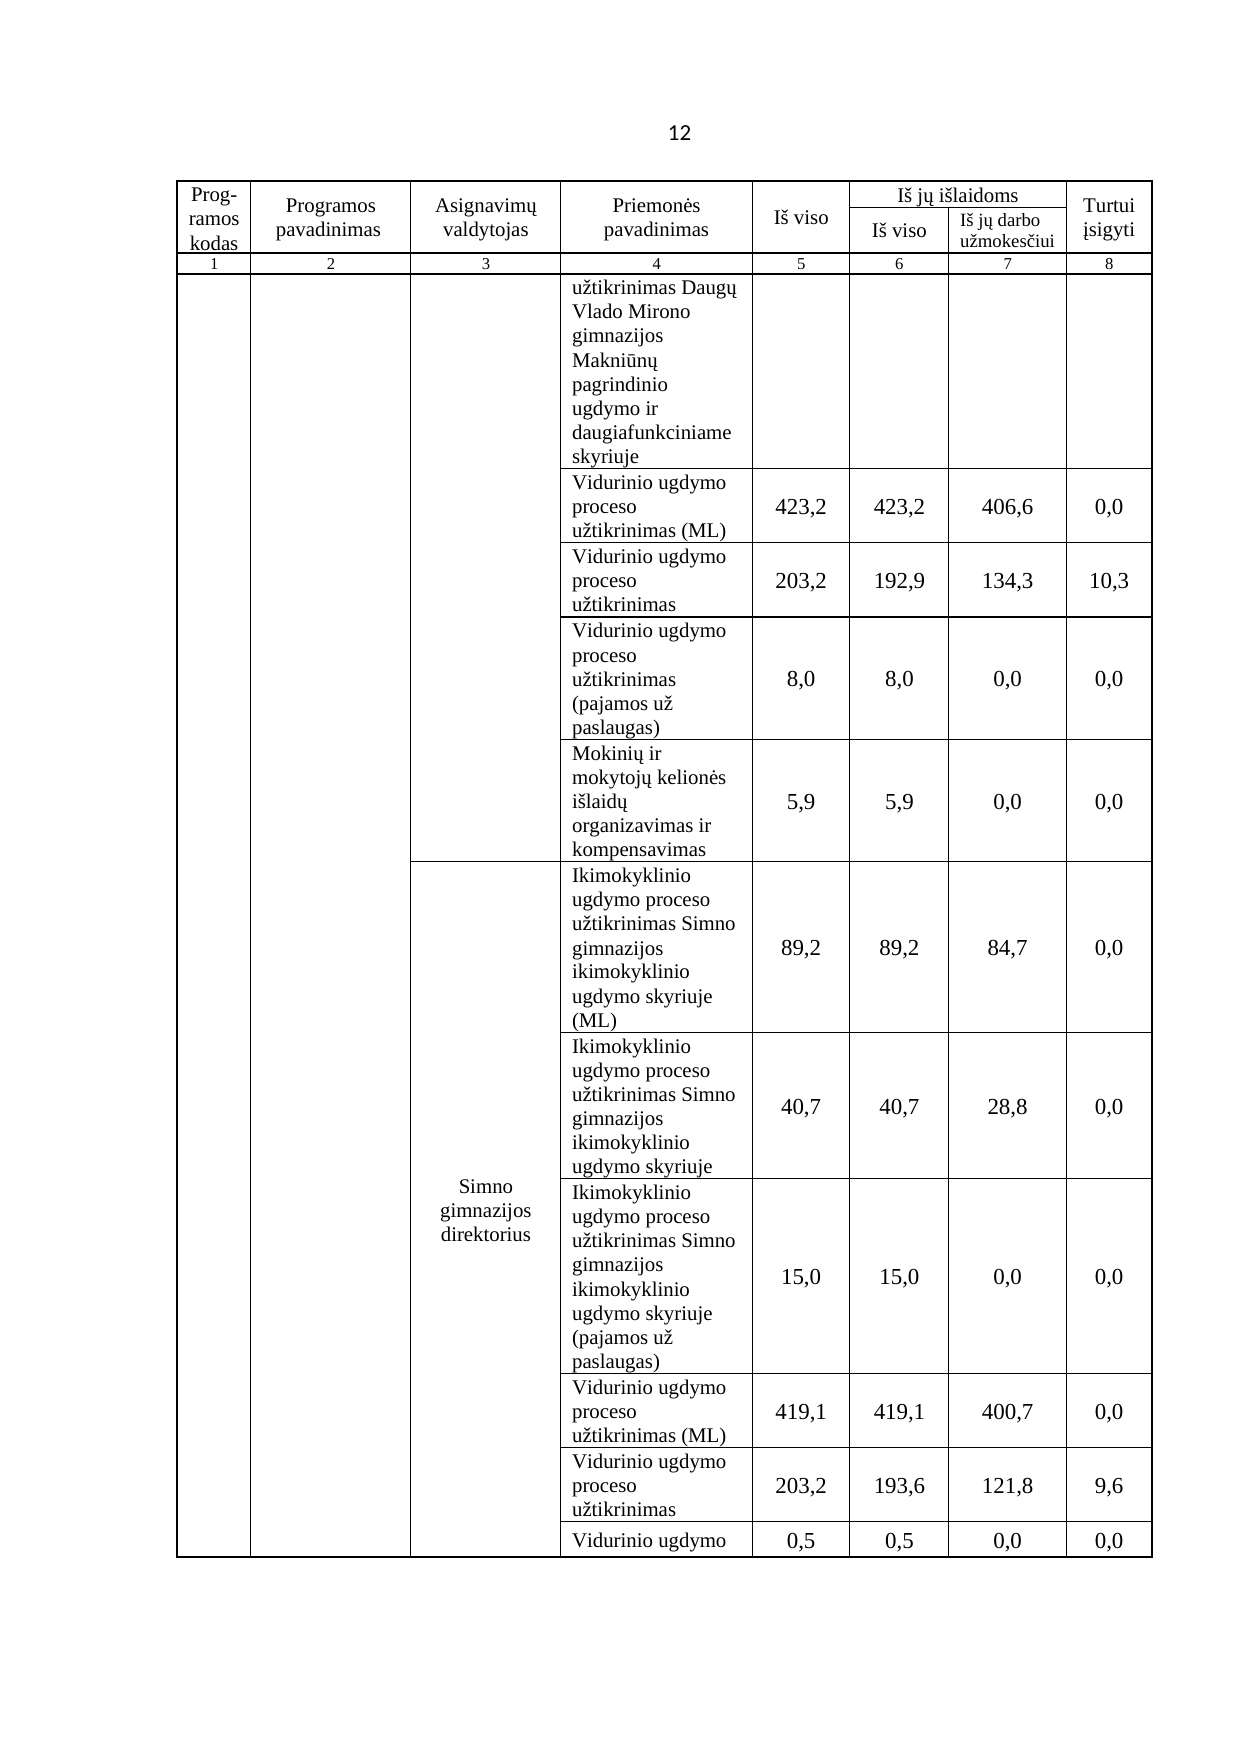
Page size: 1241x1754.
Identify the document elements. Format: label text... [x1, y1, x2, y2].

table_cell 134,3 [949, 543, 1066, 616]
table_cell [850, 275, 948, 468]
table_cell 10,3 [1067, 543, 1151, 616]
table_cell 0,5 [753, 1522, 849, 1556]
table_cell 2 [251, 254, 410, 273]
table_cell 15,0 [850, 1179, 948, 1373]
table_cell [949, 275, 1066, 468]
table_cell 423,2 [850, 469, 948, 542]
table_cell Vidurinio ugdymo proceso užtikrinimas [561, 543, 752, 616]
table_cell 406,6 [949, 469, 1066, 542]
table_cell 121,8 [949, 1448, 1066, 1521]
table_cell 8,0 [850, 618, 948, 739]
table_cell 203,2 [753, 543, 849, 616]
table_header Programos pavadinimas [251, 182, 410, 252]
table_cell 15,0 [753, 1179, 849, 1373]
table_cell 193,6 [850, 1448, 948, 1521]
table_cell 0,0 [949, 618, 1066, 739]
table_header Asignavimų valdytojas [411, 182, 560, 252]
table_cell užtikrinimas Daugų Vlado Mirono gimnazijos Makniūnų pagrindinio ugdymo ir daugiafunkciniame skyriuje [561, 275, 752, 468]
table_header Prog-ramos kodas [178, 182, 250, 252]
table_cell 8,0 [753, 618, 849, 739]
table_cell 84,7 [949, 862, 1066, 1032]
table_cell [1067, 275, 1151, 468]
table_cell 1 [178, 254, 250, 273]
table_cell 0,0 [949, 740, 1066, 861]
table_cell Iš jų darbo užmokesčiui [949, 208, 1066, 252]
table_cell 192,9 [850, 543, 948, 616]
table_cell 40,7 [753, 1033, 849, 1178]
table_header Iš jų išlaidoms [850, 182, 1066, 207]
table_cell 3 [411, 254, 560, 273]
table_cell 0,0 [1067, 1179, 1151, 1373]
table_cell Ikimokyklinio ugdymo proceso užtikrinimas Simno gimnazijos ikimokyklinio ugdymo skyriuje (pajamos už paslaugas) [561, 1179, 752, 1373]
table_cell 0,0 [1067, 1374, 1151, 1447]
table_cell 4 [561, 254, 752, 273]
table_cell 0,0 [1067, 862, 1151, 1032]
table_cell 5 [753, 254, 849, 273]
table_cell 0,0 [1067, 469, 1151, 542]
table_cell 423,2 [753, 469, 849, 542]
table_header Priemonės pavadinimas [561, 182, 752, 252]
table_cell 7 [949, 254, 1066, 273]
table_cell 0,0 [949, 1179, 1066, 1373]
table_header Turtui įsigyti [1067, 182, 1151, 252]
table_cell 400,7 [949, 1374, 1066, 1447]
table_cell 5,9 [850, 740, 948, 861]
table_cell Vidurinio ugdymo proceso užtikrinimas [561, 1448, 752, 1521]
table_cell 419,1 [753, 1374, 849, 1447]
table_cell [753, 275, 849, 468]
table_cell 8 [1067, 254, 1151, 273]
table_cell 9,6 [1067, 1448, 1151, 1521]
table_cell Ikimokyklinio ugdymo proceso užtikrinimas Simno gimnazijos ikimokyklinio ugdymo skyriuje (ML) [561, 862, 752, 1032]
table_cell 0,0 [1067, 618, 1151, 739]
table_cell 6 [850, 254, 948, 273]
table_cell 5,9 [753, 740, 849, 861]
table_cell Vidurinio ugdymo [561, 1522, 752, 1556]
table_cell 0,0 [949, 1522, 1066, 1556]
table_cell 89,2 [753, 862, 849, 1032]
table_cell Vidurinio ugdymo proceso užtikrinimas (pajamos už paslaugas) [561, 618, 752, 739]
table_cell 28,8 [949, 1033, 1066, 1178]
table_cell 203,2 [753, 1448, 849, 1521]
table_cell 0,0 [1067, 740, 1151, 861]
table_cell 0,0 [1067, 1033, 1151, 1178]
table_cell 0,0 [1067, 1522, 1151, 1556]
table_cell Vidurinio ugdymo proceso užtikrinimas (ML) [561, 469, 752, 542]
table_cell Iš viso [850, 208, 948, 252]
table_cell 89,2 [850, 862, 948, 1032]
table_cell Ikimokyklinio ugdymo proceso užtikrinimas Simno gimnazijos ikimokyklinio ugdymo skyriuje [561, 1033, 752, 1178]
table_header Iš viso [753, 182, 849, 252]
table_cell Vidurinio ugdymo proceso užtikrinimas (ML) [561, 1374, 752, 1447]
table_cell Mokinių ir mokytojų kelionės išlaidų organizavimas ir kompensavimas [561, 740, 752, 861]
table_cell 0,5 [850, 1522, 948, 1556]
table_cell [411, 275, 560, 861]
table_cell Simno gimnazijos direktorius [411, 862, 560, 1556]
table_cell 40,7 [850, 1033, 948, 1178]
table_cell [178, 275, 250, 1556]
table_cell [251, 275, 410, 1556]
table_cell 419,1 [850, 1374, 948, 1447]
